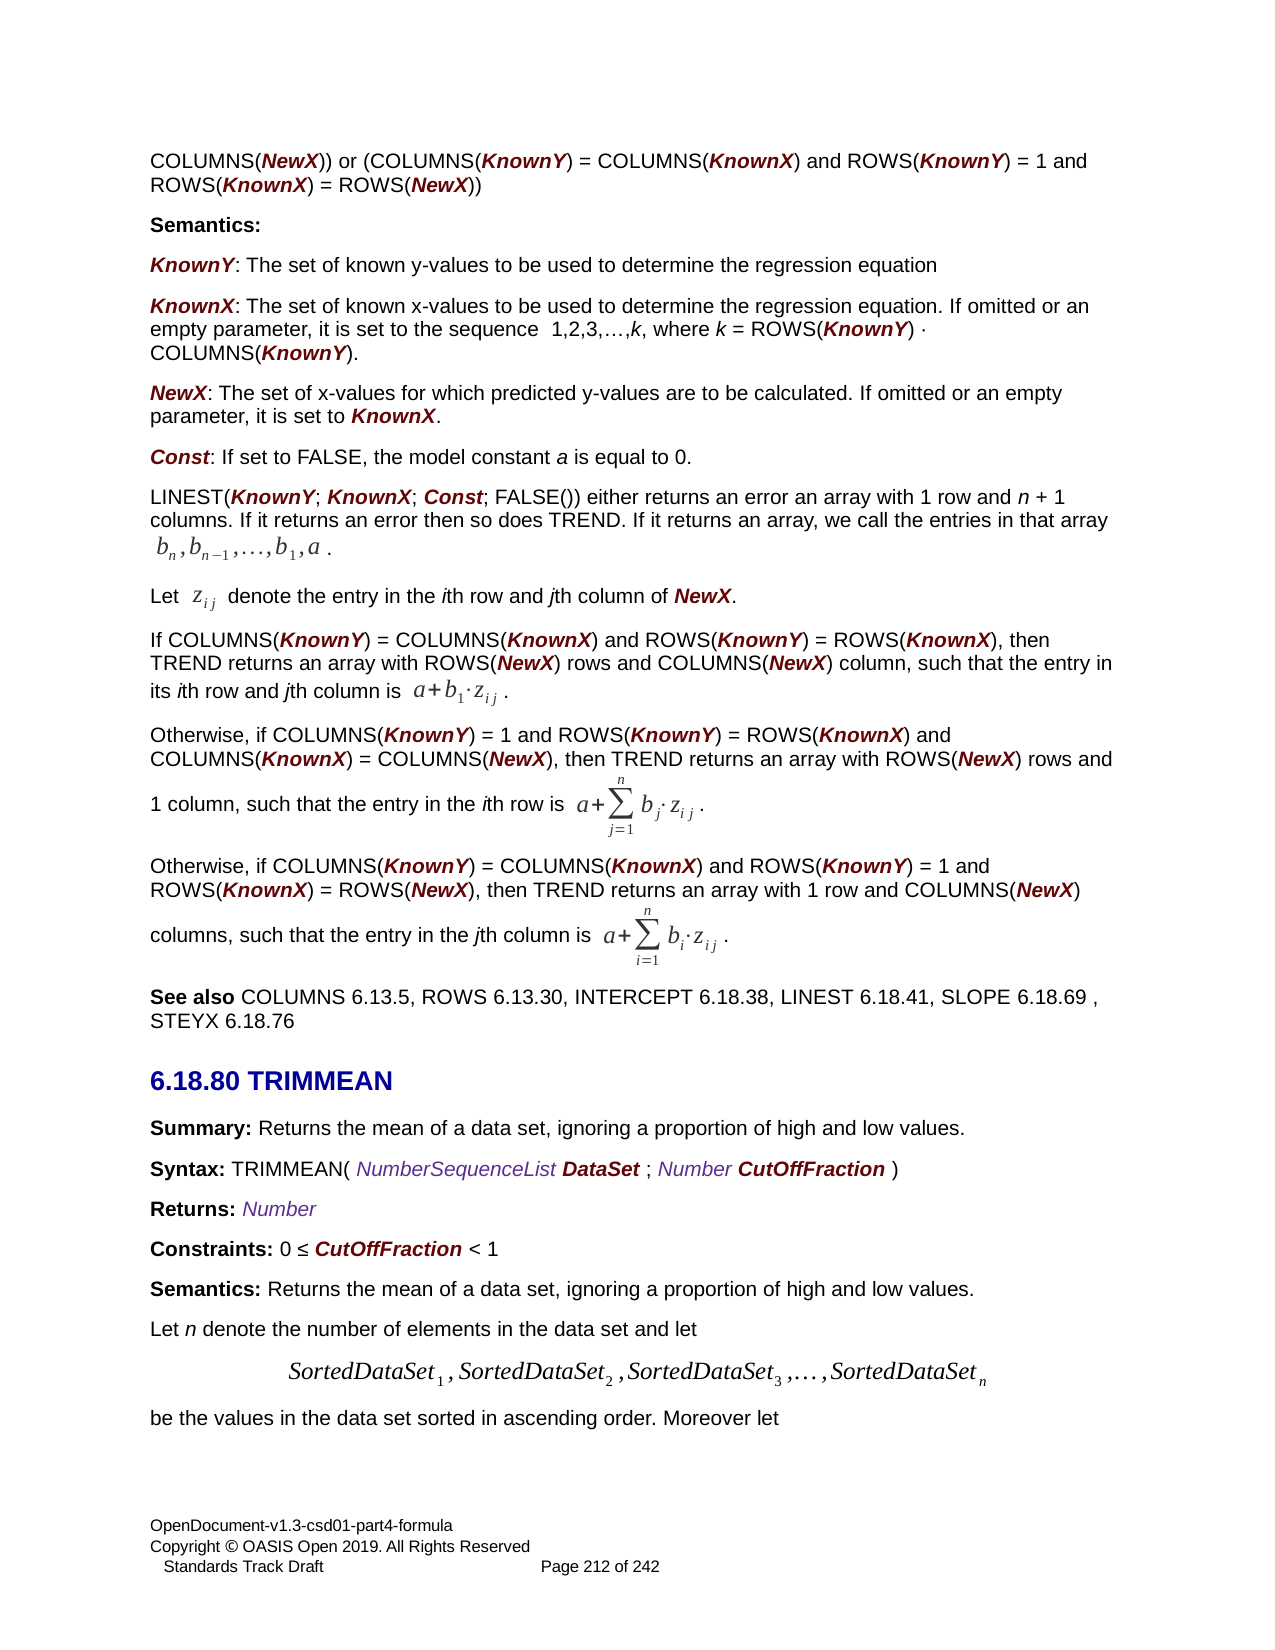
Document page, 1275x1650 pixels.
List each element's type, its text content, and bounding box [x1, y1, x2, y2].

text Constraints: 0 ≤ CutOffFraction < 1 [150, 1237, 1125, 1261]
text be the values in the data set sorted in ascending order. Moreover let [150, 1406, 1125, 1429]
text Semantics: [150, 214, 1125, 237]
text See also COLUMNS 6.13.5, ROWS 6.13.30, INTERCEPT 6.18.38, LINEST 6.18.41, SLOPE 6.18.69 , STEYX 6.18.76 [150, 986, 1125, 1033]
text Syntax: TRIMMEAN( NumberSequenceList DataSet ; Number CutOffFraction ) [150, 1157, 1125, 1181]
text Summary: Returns the mean of a data set, ignoring a proportion of high and low values. [150, 1117, 1125, 1140]
text Otherwise, if COLUMNS(KnownY) = COLUMNS(KnownX) and ROWS(KnownY) = 1 and ROWS(KnownX) = ROWS(NewX), then TREND returns an array with 1 row and COLUMNS(NewX) columns, such that the entry in the jth column is . [150, 854, 1125, 969]
text Let n denote the number of elements in the data set and let [150, 1318, 1125, 1341]
text COLUMNS(NewX)) or (COLUMNS(KnownY) = COLUMNS(KnownX) and ROWS(KnownY) = 1 and ROWS(KnownX) = ROWS(NewX)) [150, 150, 1125, 197]
subtitle TRIMMEAN [150, 1066, 1125, 1096]
text Otherwise, if COLUMNS(KnownY) = 1 and ROWS(KnownY) = ROWS(KnownX) and COLUMNS(KnownX) = COLUMNS(NewX), then TREND returns an array with ROWS(NewX) rows and 1 column, such that the entry in the ith row is . [150, 723, 1125, 838]
text Returns: Number [150, 1197, 1125, 1221]
text Const: If set to FALSE, the model constant a is equal to 0. [150, 445, 1125, 469]
text NewX: The set of x-values for which predicted y-values are to be calculated. If omitted or an empty parameter, it is set to KnownX. [150, 381, 1125, 428]
text Semantics: Returns the mean of a data set, ignoring a proportion of high and low values. [150, 1278, 1125, 1301]
text Let denote the entry in the ith row and jth column of NewX. [150, 580, 1125, 612]
text LINEST(KnownY; KnownX; Const; FALSE()) either returns an error an array with 1 row and n + 1 columns. If it returns an error then so does TREND. If it returns an array, we call the entries in that array . [150, 485, 1125, 564]
text If COLUMNS(KnownY) = COLUMNS(KnownX) and ROWS(KnownY) = ROWS(KnownX), then TREND returns an array with ROWS(NewX) rows and COLUMNS(NewX) column, such that the entry in its ith row and jth column is . [150, 628, 1125, 707]
text KnownY: The set of known y-values to be used to determine the regression equation [150, 254, 1125, 277]
text KnownX: The set of known x-values to be used to determine the regression equation. If omitted or an empty parameter, it is set to the sequence 1,2,3,…,k, where k = ROWS(KnownY) ∙ COLUMNS(KnownY). [150, 294, 1125, 365]
